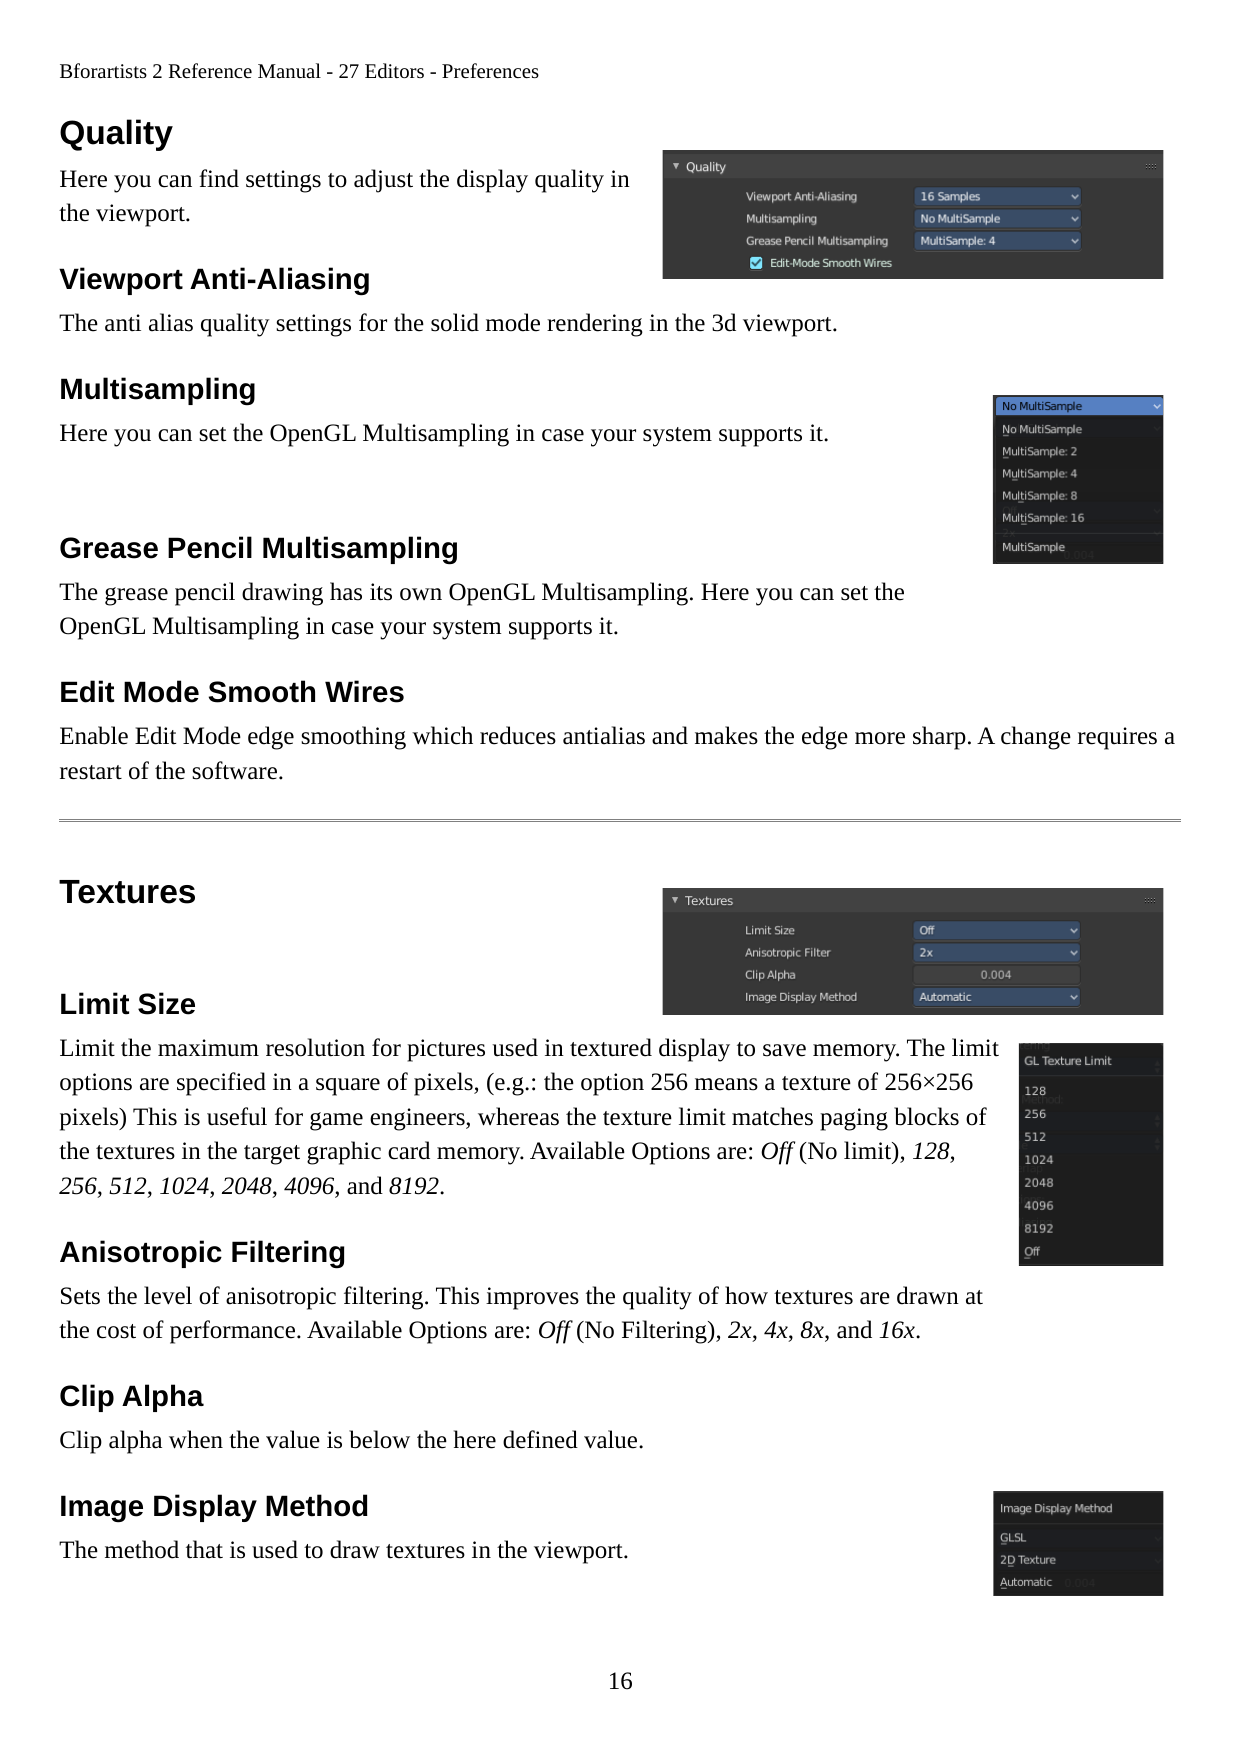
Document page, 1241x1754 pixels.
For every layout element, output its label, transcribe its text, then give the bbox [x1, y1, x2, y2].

text Here you can set the OpenGL Multisampling in case your system supports it. [59, 418, 992, 447]
subtitle Multisampling [59, 372, 1181, 406]
picture [993, 1491, 1164, 1596]
subtitle Image Display Method [59, 1489, 1181, 1522]
subtitle Textures [59, 872, 1181, 911]
text Enable Edit Mode edge smoothing which reduces antialias and makes the edge more sharp. A change requires a restart of the software. [59, 721, 1181, 784]
text The grease pencil drawing has its own OpenGL Multisampling. Here you can set the OpenGL Multisampling in case your system supports it. [59, 577, 1181, 640]
subtitle [1164, 531, 1181, 564]
text The anti alias quality settings for the solid mode rendering in the 3d viewport. [59, 308, 1181, 337]
subtitle Edit Mode Smooth Wires [59, 675, 1181, 709]
text Here you can find settings to adjust the display quality in the viewport. [59, 164, 662, 227]
picture [662, 888, 1164, 1015]
picture [662, 150, 1164, 279]
subtitle Grease Pencil Multisampling [59, 531, 992, 564]
text Limit the maximum resolution for pictures used in textured display to save memory. The limit options are specified in a square of pixels, (e.g.: the option 256 means a texture of 256×256 pixels) This is useful for game engineers, whereas the texture limit matches paging blocks of the textures in the target graphic card memory. Available Options are: Off (No limit), 128, 256, 512, 1024, 2048, 4096, and 8192. [59, 1033, 1181, 1199]
text Sets the level of anisotropic filtering. This improves the quality of how textures are drawn at the cost of performance. Available Options are: Off (No Filtering), 2x, 4x, 8x, and 16x. [59, 1281, 1181, 1344]
subtitle Clip Alpha [59, 1379, 1181, 1413]
subtitle Quality [59, 113, 1181, 151]
picture [1018, 1043, 1164, 1266]
subtitle Viewport Anti-Aliasing [59, 262, 1181, 296]
subtitle Limit Size [59, 987, 1181, 1020]
picture [992, 395, 1164, 564]
text Clip alpha when the value is below the here defined value. [59, 1425, 1181, 1454]
subtitle Anisotropic Filtering [59, 1234, 1181, 1268]
text The method that is used to draw textures in the viewport. [59, 1535, 993, 1564]
